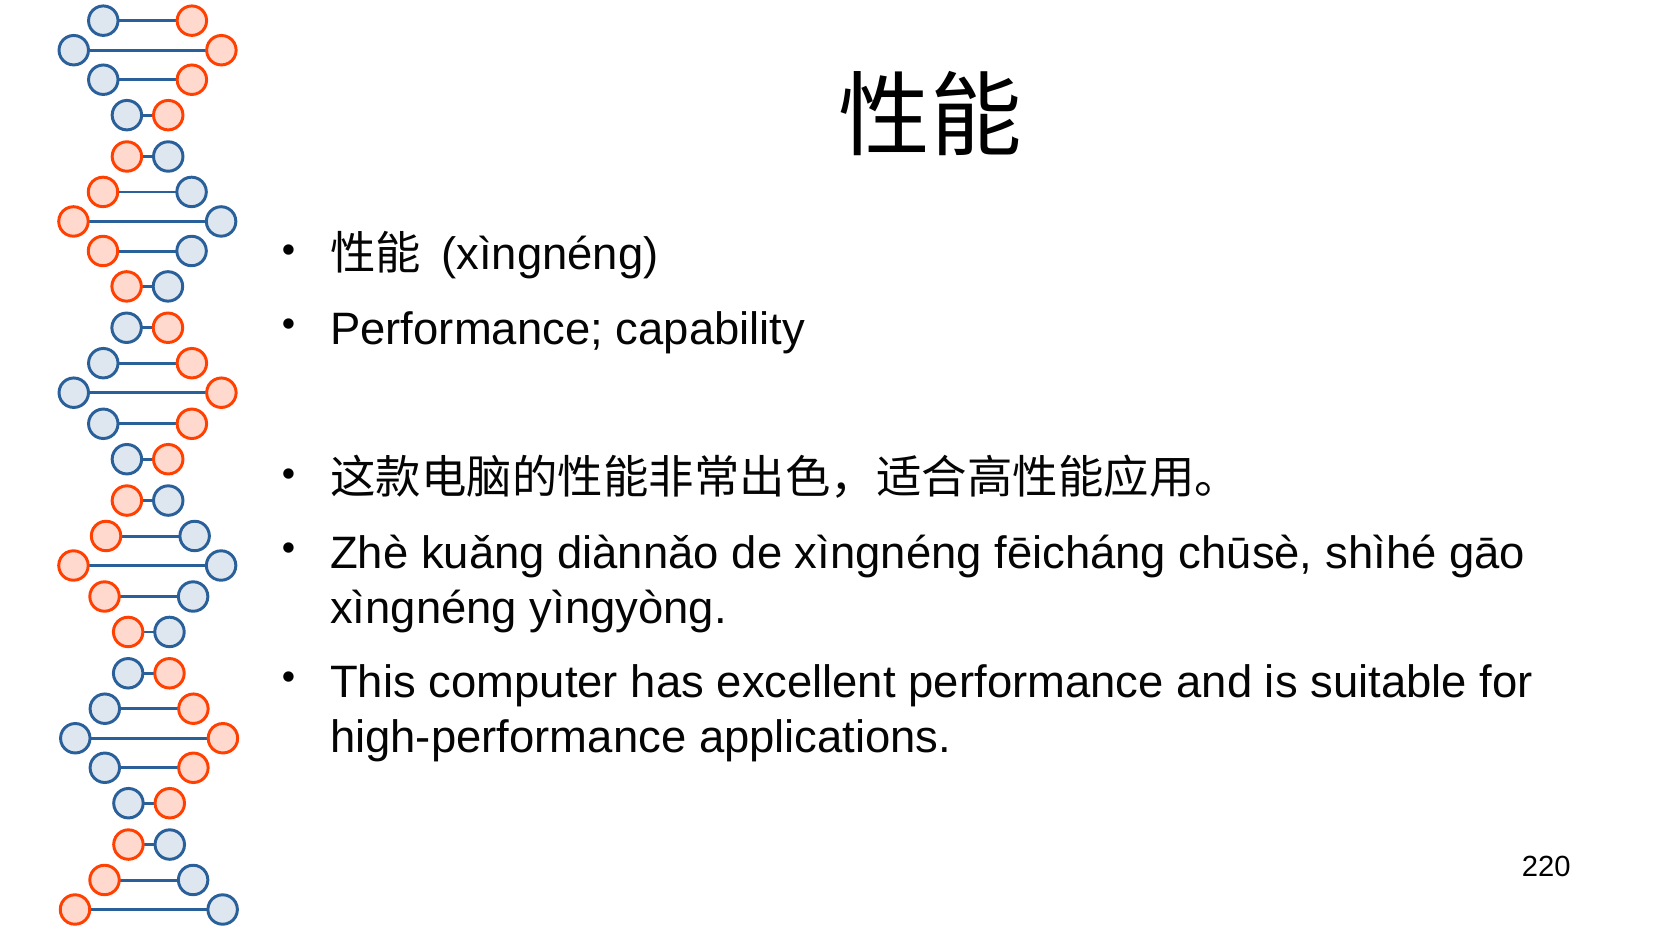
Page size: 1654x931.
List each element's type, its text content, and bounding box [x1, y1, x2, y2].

list 性能 (xìngnéng) Performance; capability 这款电脑的性能非常出色，适合高性能应用。 Zhè kuǎng diànnǎo de xìngnéng fēicháng chūsè, shìhé gāo xìngnéng yìngyòng. This computer has excellent performance and is suitable for high-performance applications. [265, 224, 1595, 764]
title 性能 [265, 35, 1595, 189]
